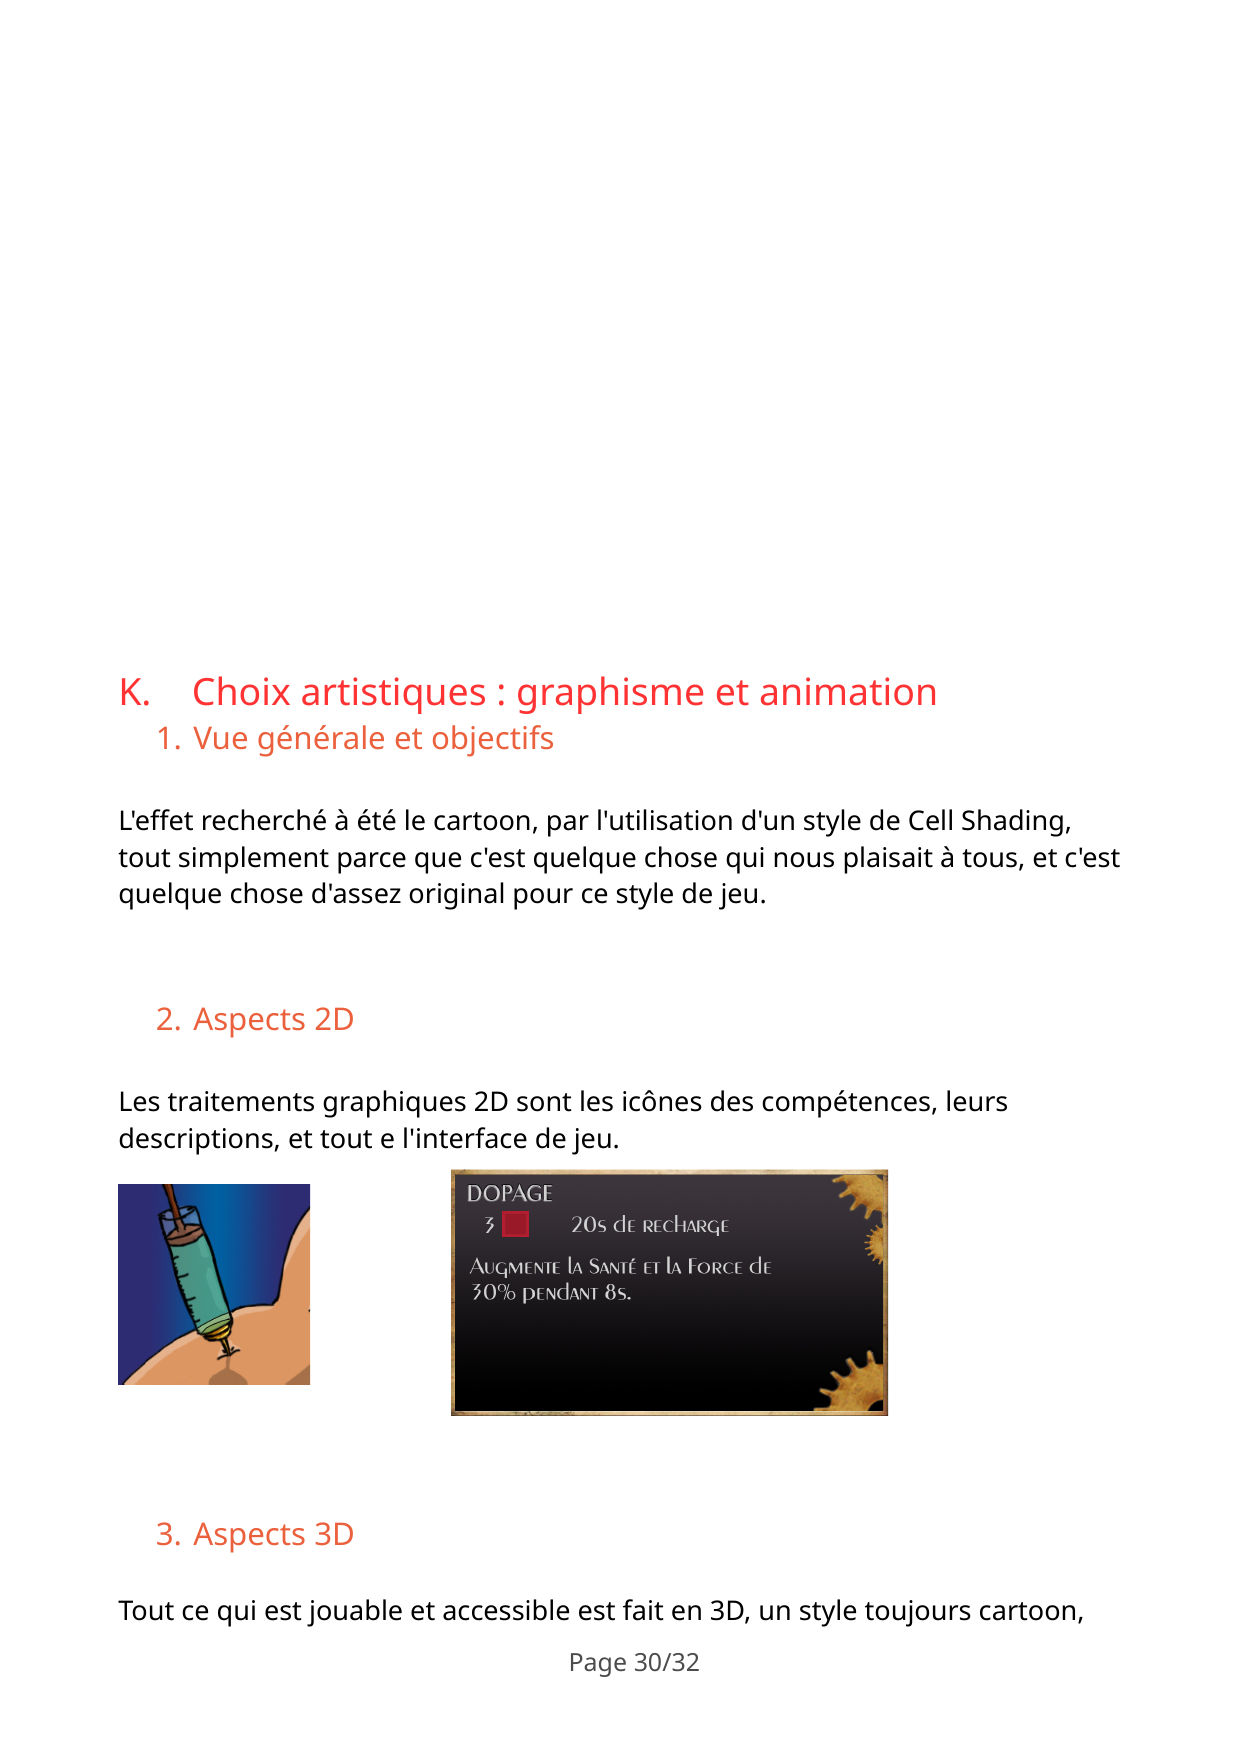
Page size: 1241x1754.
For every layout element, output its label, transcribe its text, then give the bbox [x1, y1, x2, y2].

text Tout ce qui est jouable et accessible est fait en 3D, un style toujours cartoon, [118, 1591, 1122, 1628]
list Aspects 2D [156, 997, 1122, 1040]
list Aspects 3D [156, 1512, 1122, 1554]
list Vue générale et objectifs [156, 716, 1122, 759]
text Les traitements graphiques 2D sont les icônes des compétences, leurs descriptions, et tout e l'interface de jeu. [118, 1082, 1122, 1156]
text L'effet recherché à été le cartoon, par l'utilisation d'un style de Cell Shading, tout simplement parce que c'est quelque chose qui nous plaisait à tous, et c'est quelque chose d'assez original pour ce style de jeu. [118, 801, 1122, 912]
text K. Choix artistiques : graphisme et animation [118, 665, 1122, 716]
